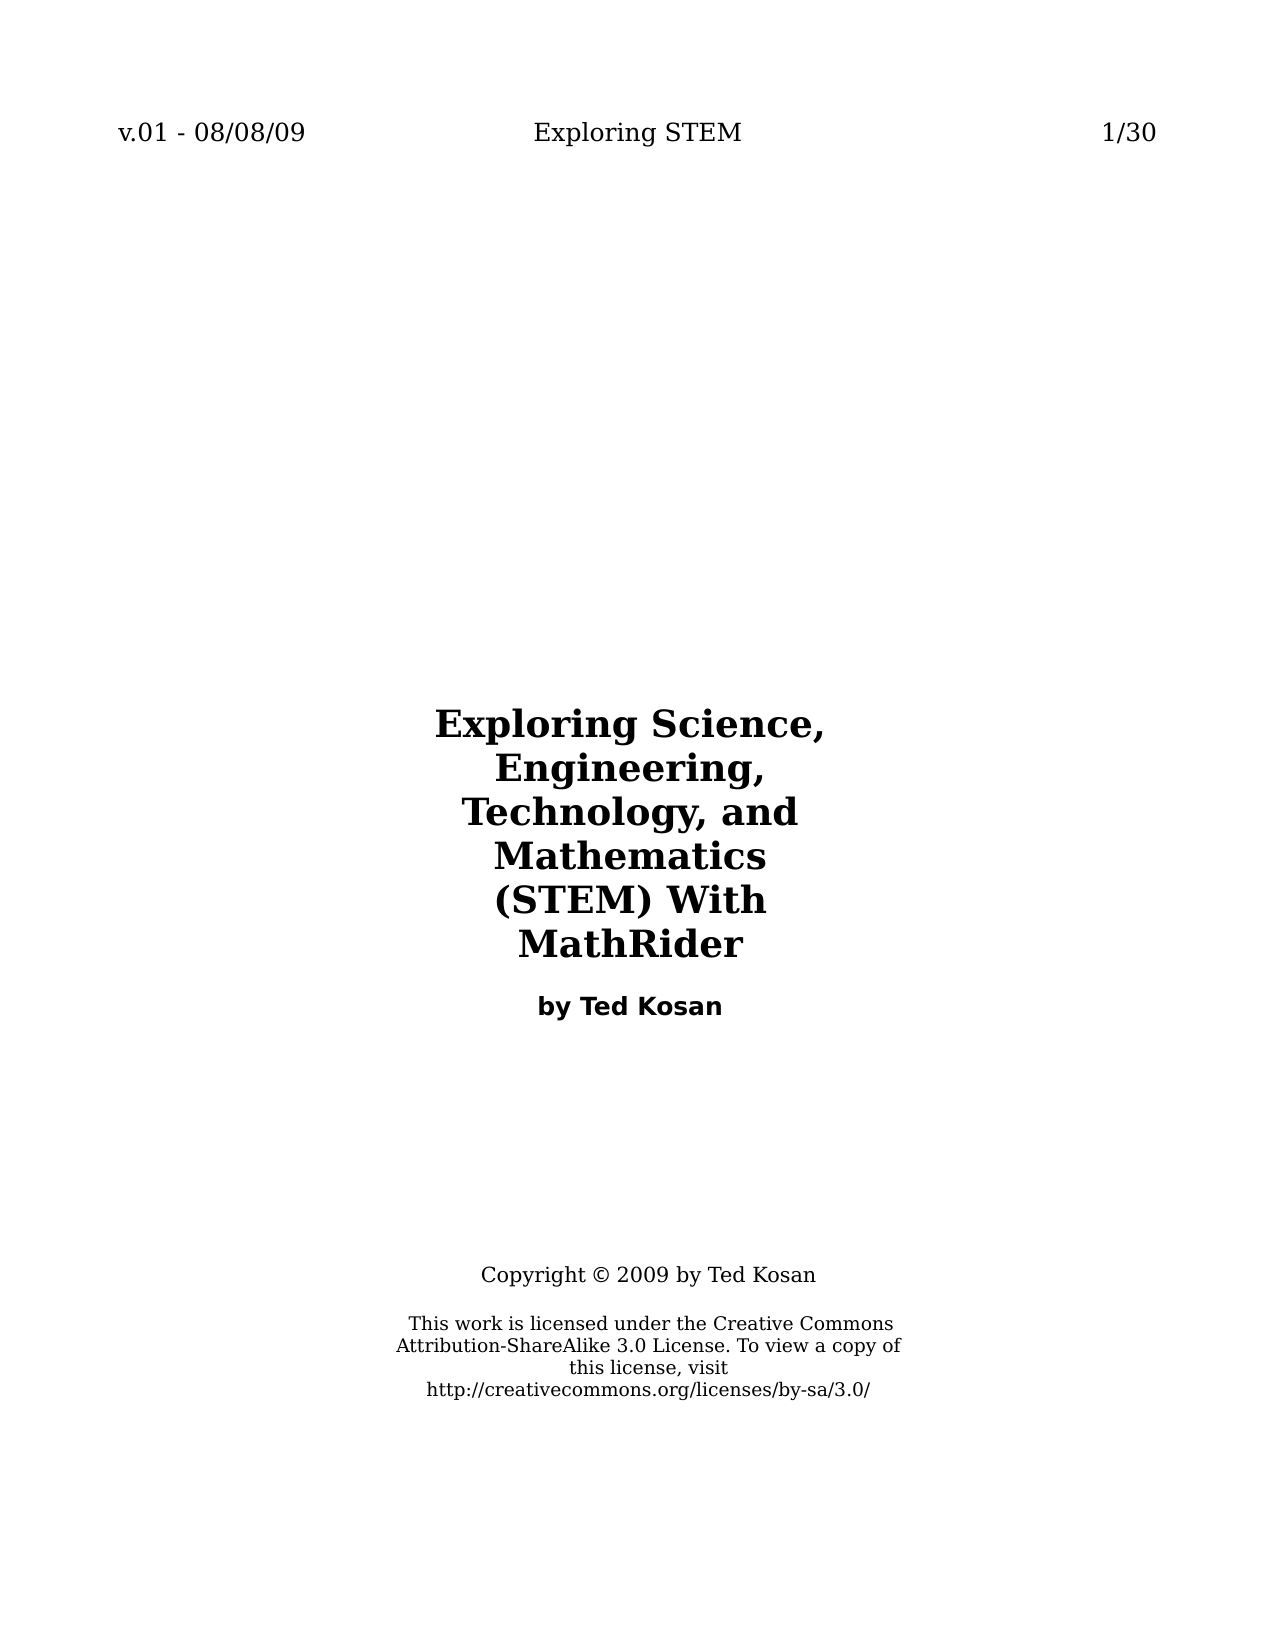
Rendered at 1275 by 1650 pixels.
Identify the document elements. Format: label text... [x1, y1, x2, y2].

text Copyright © 2009 by Ted Kosan [382, 1260, 915, 1289]
text by Ted Kosan [427, 992, 832, 1021]
text Exploring Science, Engineering, Technology, and Mathematics (STEM) With MathRider [427, 702, 832, 967]
text This work is licensed under the Creative Commons Attribution-ShareAlike 3.0 License. To view a copy of this license, visit http://creativecommons.org/licenses/by-sa/3.0/ [382, 1313, 915, 1401]
